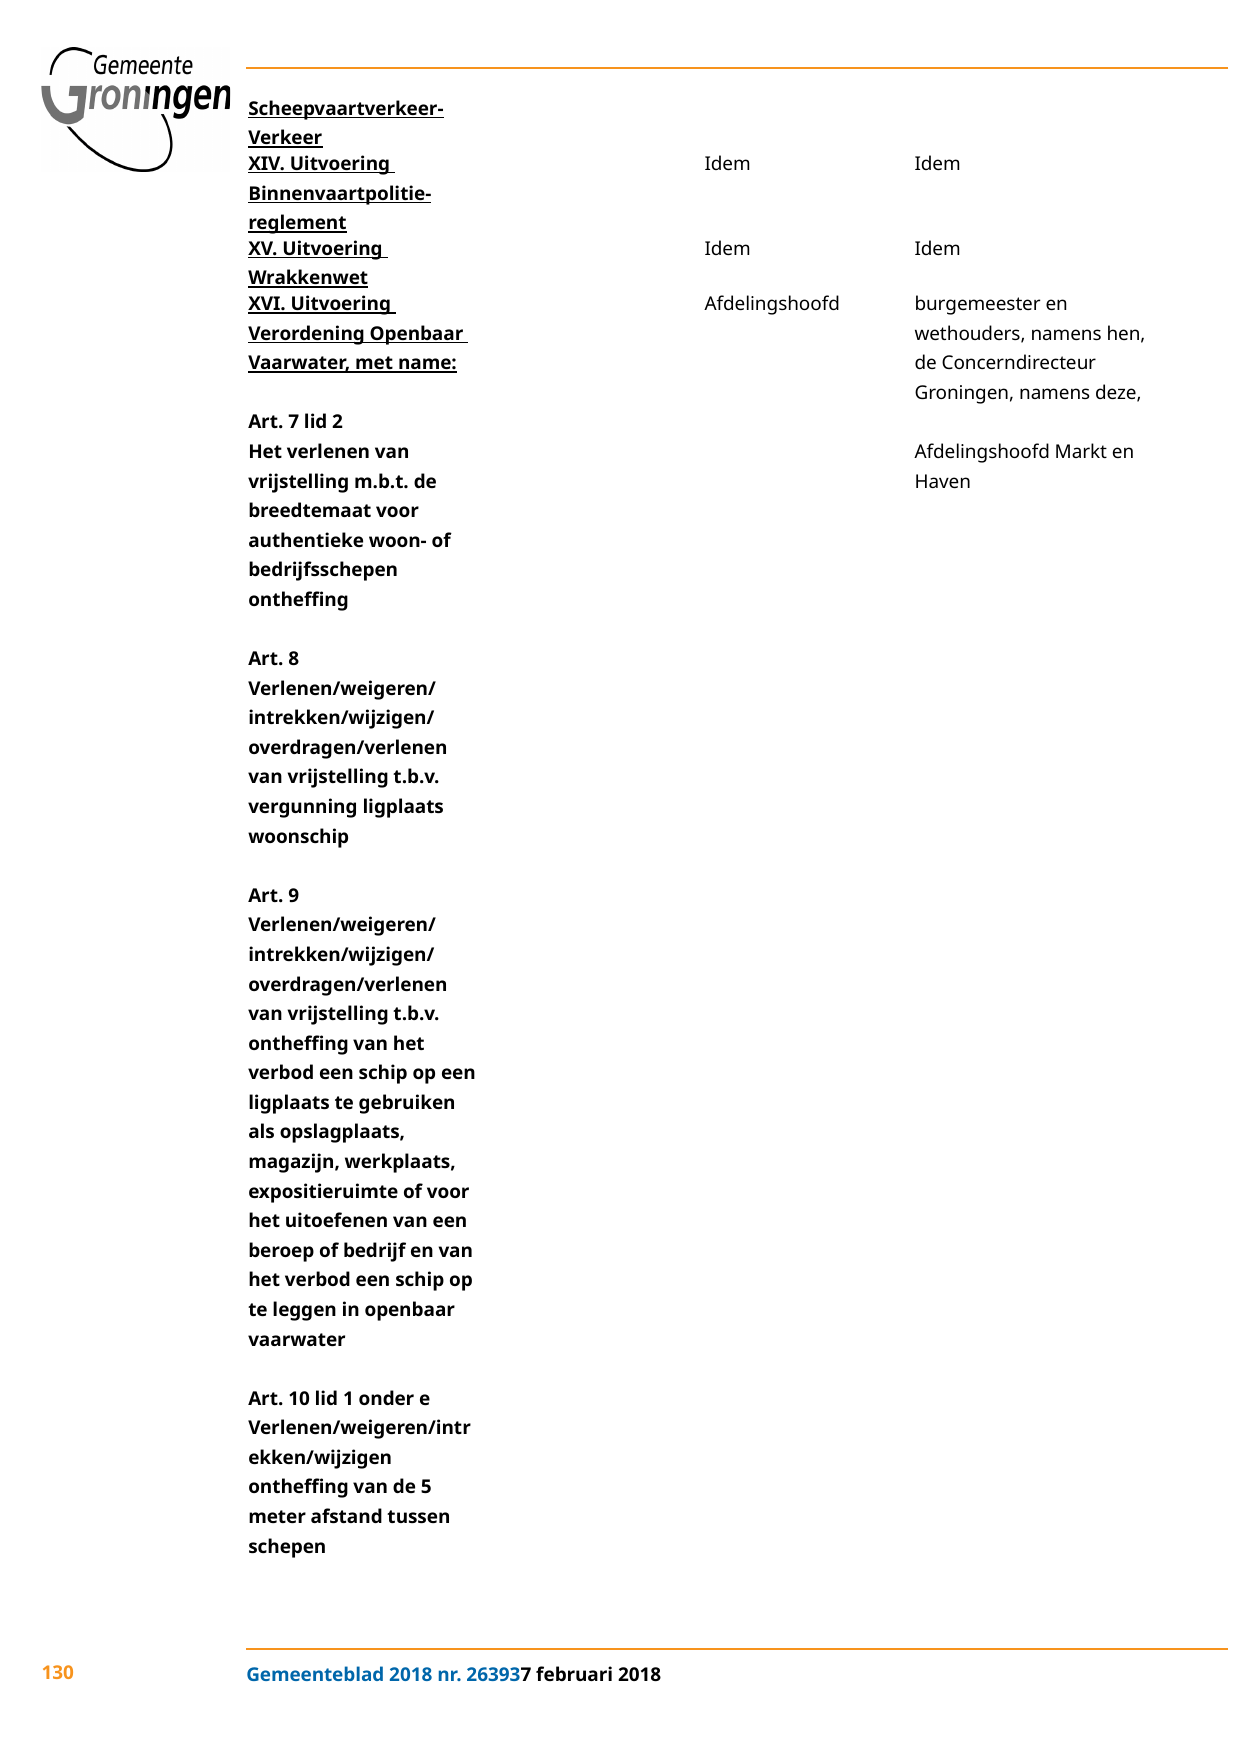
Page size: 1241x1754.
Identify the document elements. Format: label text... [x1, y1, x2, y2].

table_cell Scheepvaartverkeer- Verkeer [248, 95, 476, 150]
table_cell XV. Uitvoering Wrakkenwet [248, 235, 476, 290]
table_cell [476, 235, 704, 290]
table_cell [914, 95, 1152, 150]
table_cell [476, 290, 704, 1588]
table_cell Afdelingshoofd [704, 290, 914, 1588]
table_cell XVI. Uitvoering Verordening Openbaar Vaarwater, met name: Art. 7 lid 2 Het verlenen van vrijstelling m.b.t. de breedtemaat voor authentieke woon- of bedrijfsschepen ontheffing Art. 8 Verlenen/weigeren/intrekken/wijzigen/overdragen/verlenen van vrijstelling t.b.v. vergunning ligplaats woonschip Art. 9 Verlenen/weigeren/intrekken/wijzigen/overdragen/verlenen van vrijstelling t.b.v. ontheffing van het verbod een schip op een ligplaats te gebruiken als opslagplaats, magazijn, werkplaats, expositieruimte of voor het uitoefenen van een beroep of bedrijf en van het verbod een schip op te leggen in openbaar vaarwater Art. 10 lid 1 onder e Verlenen/weigeren/intrekken/wijzigen ontheffing van de 5 meter afstand tussen schepen [248, 290, 476, 1588]
table_cell [476, 95, 704, 150]
picture [41, 47, 231, 172]
table_cell [704, 95, 914, 150]
table_cell Idem [704, 235, 914, 290]
table_cell Idem [914, 235, 1152, 290]
table_cell burgemeester en wethouders, namens hen, de Concerndirecteur Groningen, namens deze, Afdelingshoofd Markt en Haven [914, 290, 1152, 1588]
table_cell Idem [704, 150, 914, 235]
table_cell XIV. Uitvoering Binnenvaartpolitie- reglement [248, 150, 476, 235]
table_cell Idem [914, 150, 1152, 235]
table_cell [476, 150, 704, 235]
